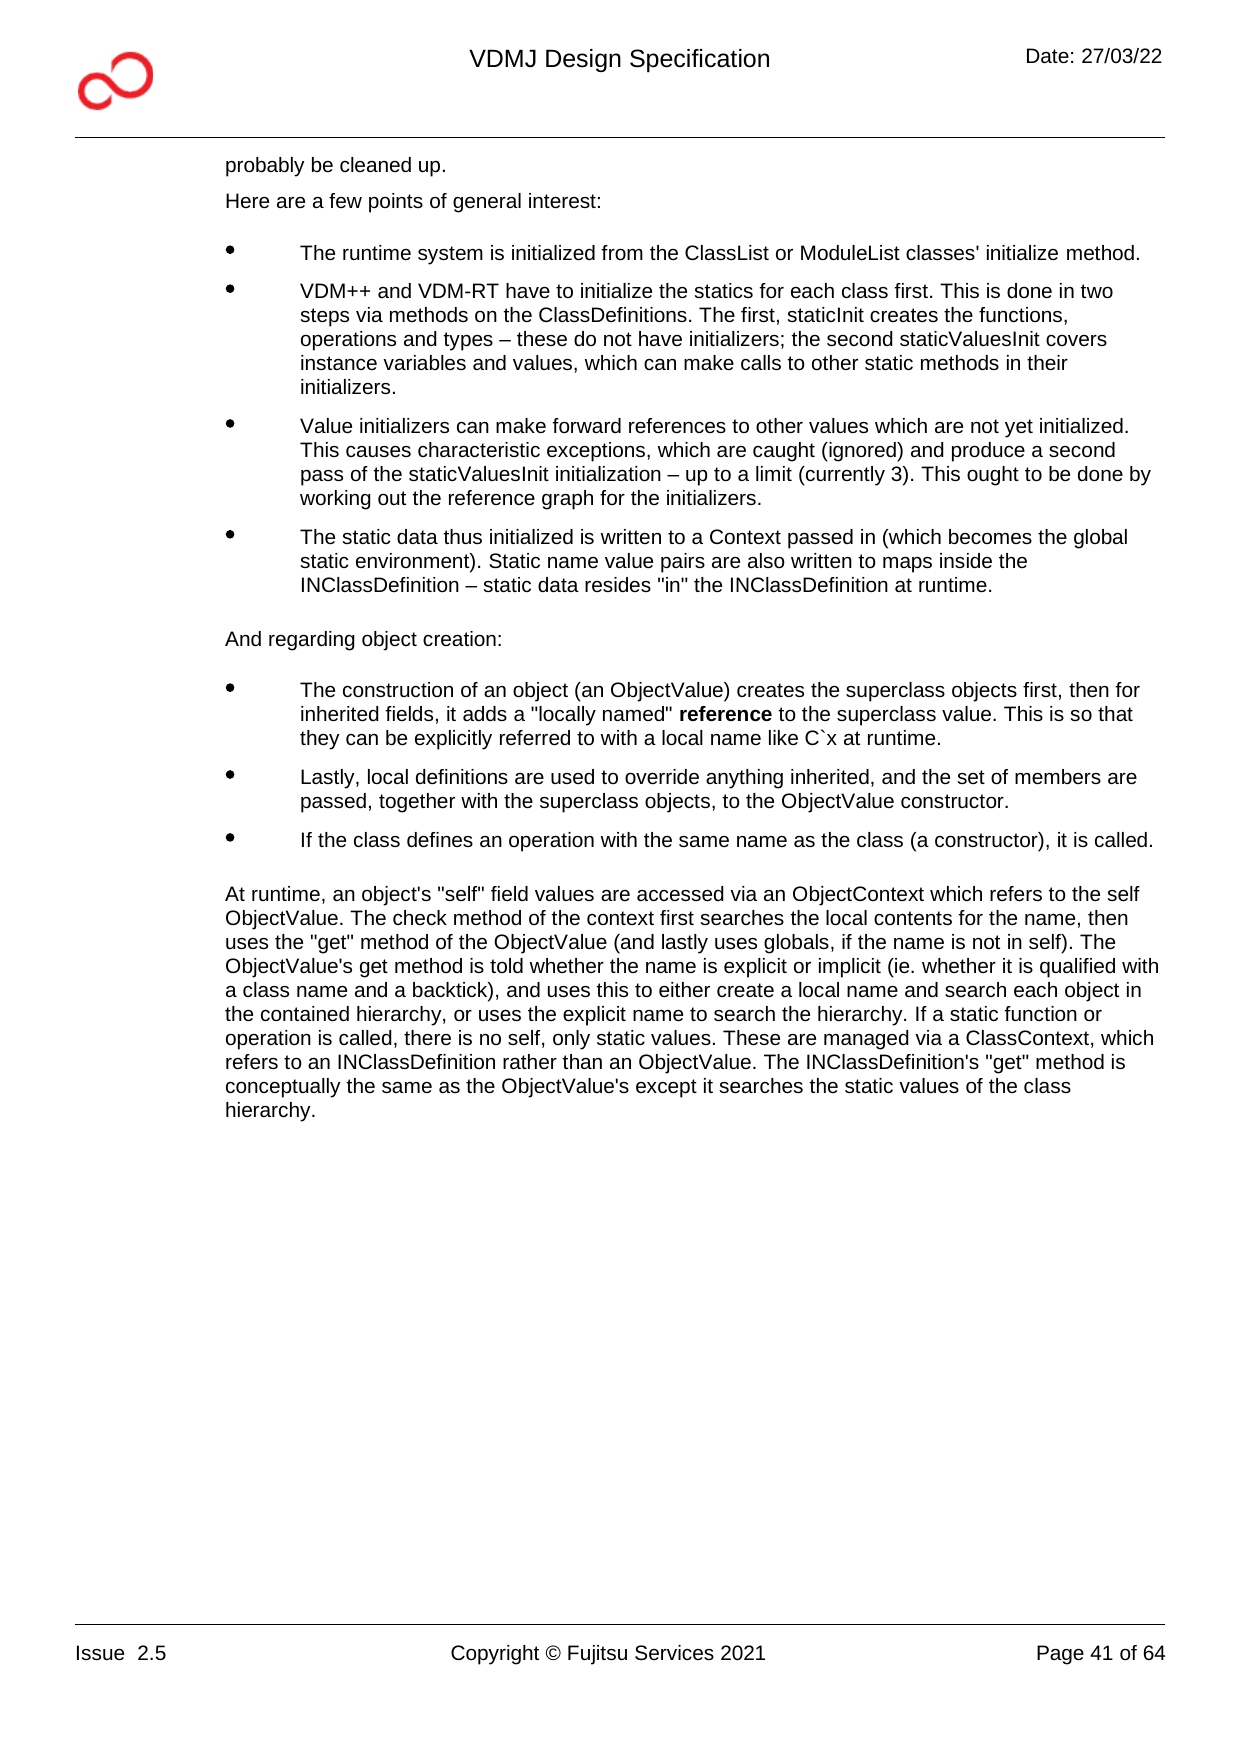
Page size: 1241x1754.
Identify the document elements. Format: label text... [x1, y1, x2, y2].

list VDM++ and VDM-RT have to initialize the statics for each class first. This is done in two steps via methods on the ClassDefinitions. The first, staticInit creates the functions, operations and types – these do not have initializers; the second staticValuesInit covers instance variables and values, which can make calls to other static methods in their initializers. [225, 280, 1165, 399]
list Lastly, local definitions are used to override anything inherited, and the set of members are passed, together with the superclass objects, to the ObjectValue constructor. [225, 766, 1165, 813]
text And regarding object creation: [225, 627, 1165, 651]
text Here are a few points of general interest: [225, 189, 1165, 213]
text probably be cleaned up. [225, 153, 1165, 177]
list The construction of an object (an ObjectValue) creates the superclass objects first, then for inherited fields, it adds a "locally named" reference to the superclass value. This is so that they can be explicitly referred to with a local name like C`x at runtime. [225, 679, 1165, 751]
picture [78, 44, 153, 120]
text At runtime, an object's "self" field values are accessed via an ObjectContext which refers to the self ObjectValue. The check method of the context first searches the local contents for the name, then uses the "get" method of the ObjectValue (and lastly uses globals, if the name is not in self). The ObjectValue's get method is told whether the name is explicit or implicit (ie. whether it is qualified with a class name and a backtick), and uses this to either create a local name and search each object in the contained hierarchy, or uses the explicit name to search the hierarchy. If a static function or operation is called, there is no self, only static values. These are managed via a ClassContext, which refers to an INClassDefinition rather than an ObjectValue. The INClassDefinition's "get" method is conceptually the same as the ObjectValue's except it searches the static values of the class hierarchy. [225, 882, 1165, 1122]
list Value initializers can make forward references to other values which are not yet initialized. This causes characteristic exceptions, which are caught (ignored) and produce a second pass of the staticValuesInit initialization – up to a limit (currently 3). This ought to be done by working out the reference graph for the initializers. [225, 414, 1165, 510]
list If the class defines an operation with the same name as the class (a constructor), it is called. [225, 828, 1165, 852]
list The runtime system is initialized from the ClassList or ModuleList classes' initialize method. [225, 241, 1165, 265]
list The static data thus initialized is written to a Context passed in (which becomes the global static environment). Static name value pairs are also written to maps inside the INClassDefinition – static data resides "in" the INClassDefinition at runtime. [225, 525, 1165, 597]
